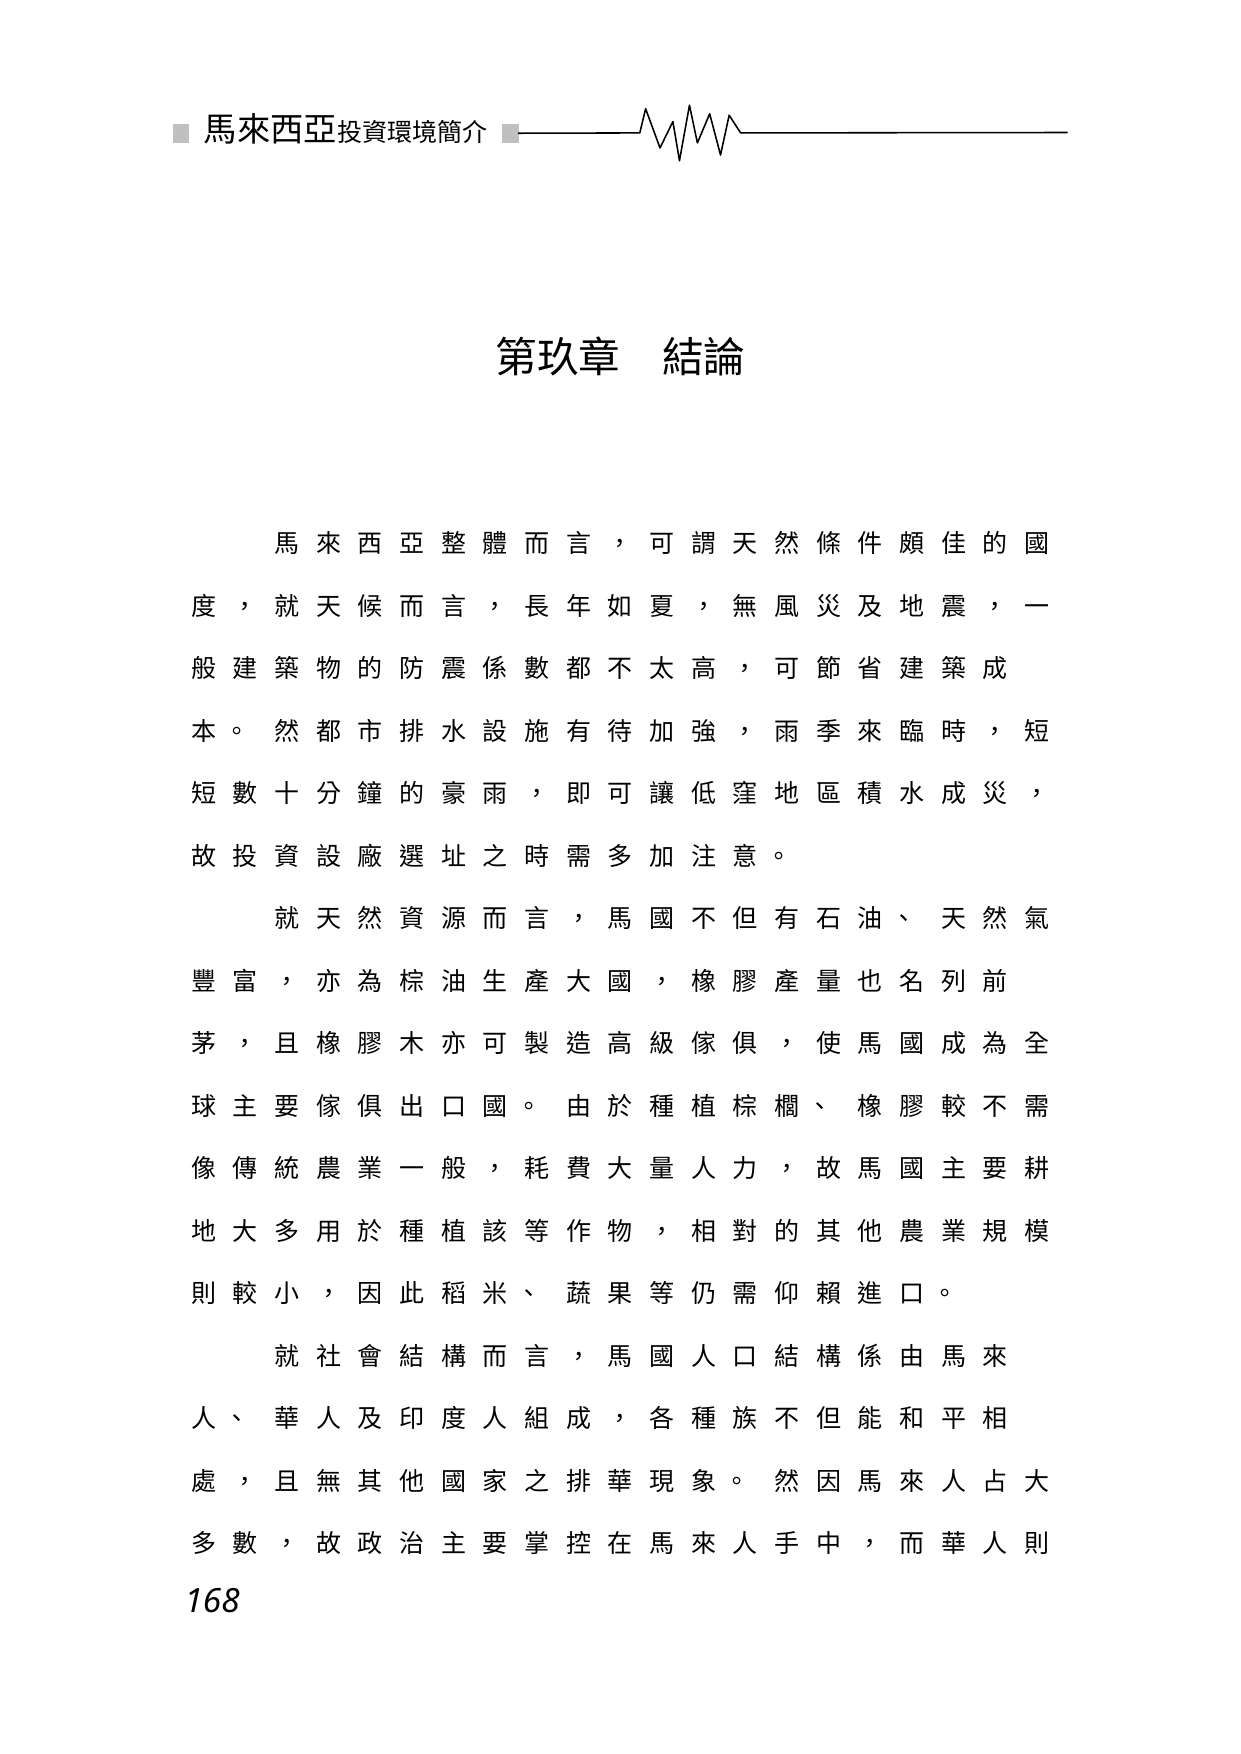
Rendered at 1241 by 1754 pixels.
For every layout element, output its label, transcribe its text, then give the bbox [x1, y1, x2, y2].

text 就天然資源而言，馬國不但有石油、天然氣豐富，亦為棕油生產大國，橡膠產量也名列前茅，且橡膠木亦可製造高級傢俱，使馬國成為全球主要傢俱出口國。由於種植棕櫚、橡膠較不需像傳統農業一般，耗費大量人力，故馬國主要耕地大多用於種植該等作物，相對的其他農業規模則較小，因此稻米、蔬果等仍需仰賴進口。 [183, 875, 1058, 1313]
text 就社會結構而言，馬國人口結構係由馬來人、華人及印度人組成，各種族不但能和平相處，且無其他國家之排華現象。然因馬來人占大多數，故政治主要掌控在馬來人手中，而華人則 [183, 1313, 1058, 1563]
text 第玖章 結論 [183, 313, 1058, 375]
text 馬來西亞整體而言，可謂天然條件頗佳的國度，就天候而言，長年如夏，無風災及地震，一般建築物的防震係數都不太高，可節省建築成本。然都市排水設施有待加強，雨季來臨時，短短數十分鐘的豪雨，即可讓低窪地區積水成災，故投資設廠選址之時需多加注意。 [183, 500, 1058, 875]
